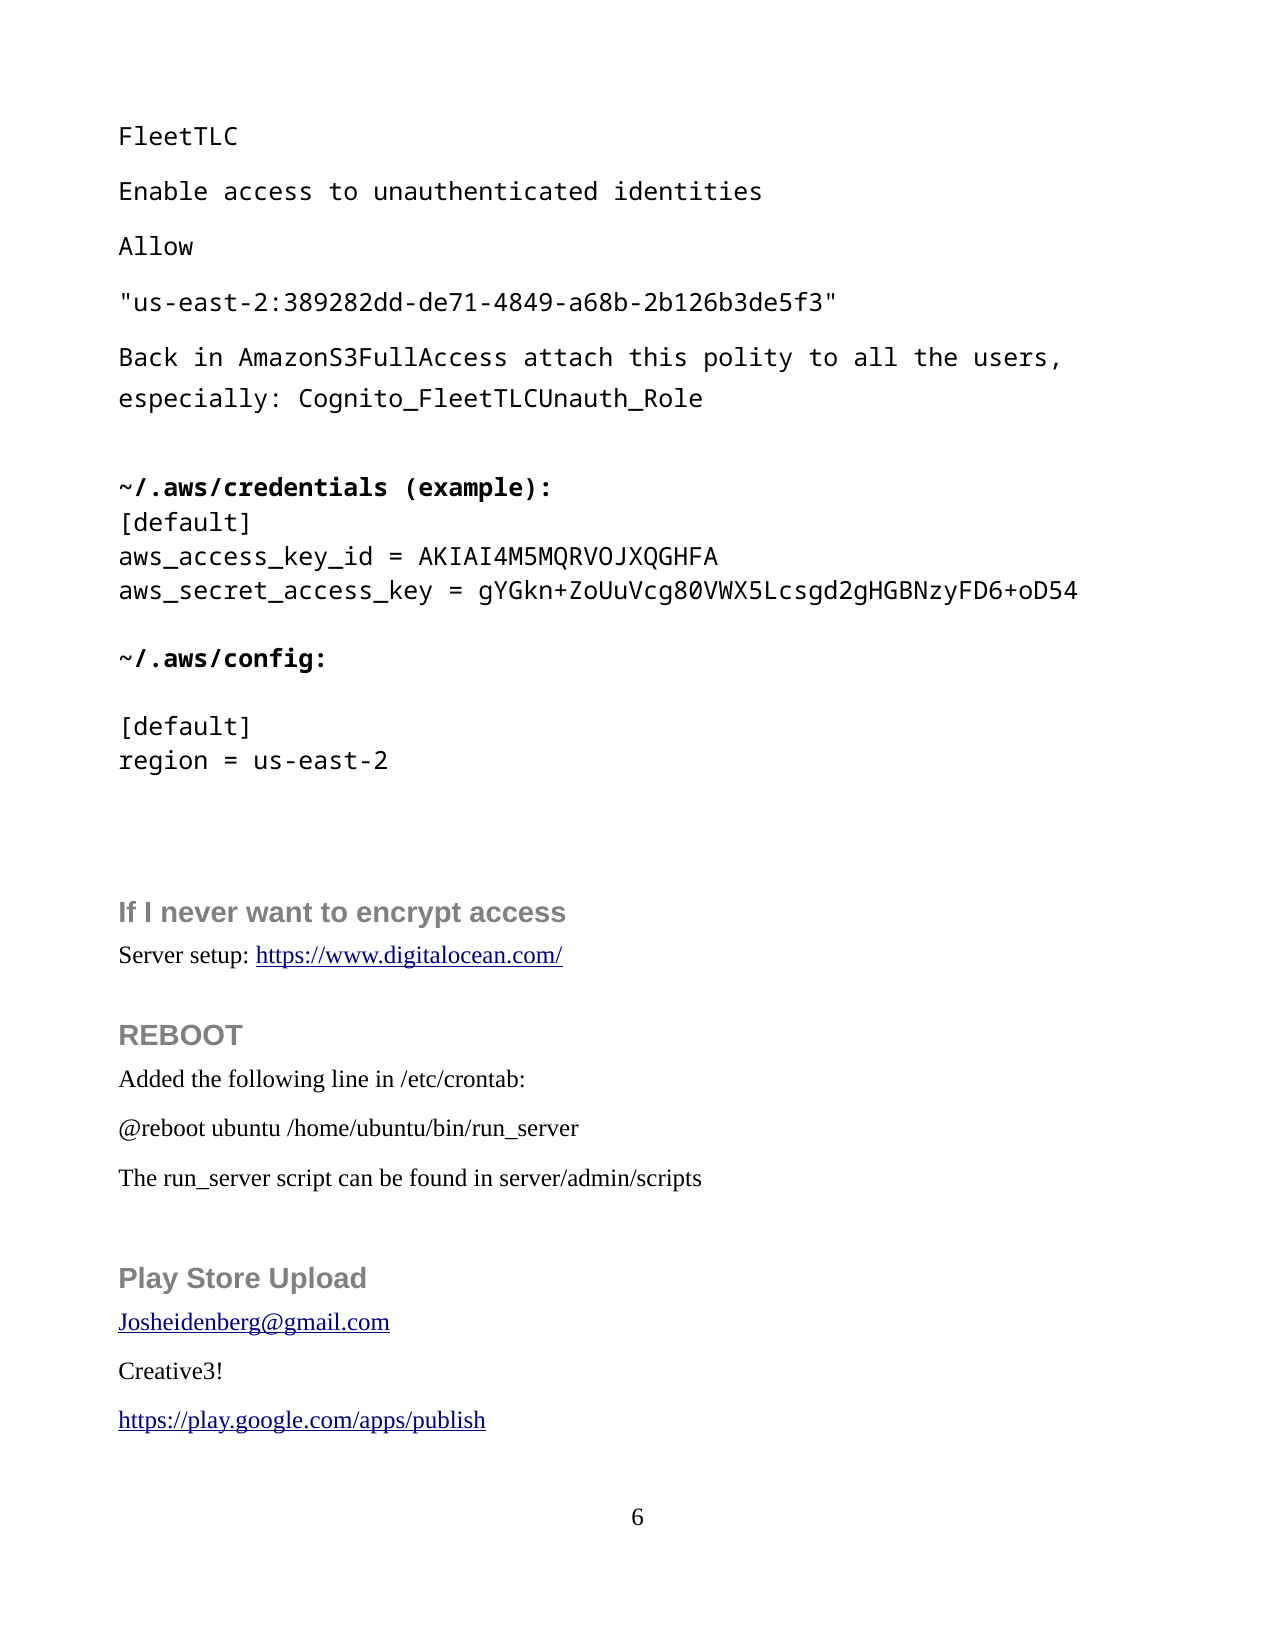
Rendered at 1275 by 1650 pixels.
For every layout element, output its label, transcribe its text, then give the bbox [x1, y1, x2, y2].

text ~/.aws/credentials (example): [118, 470, 1157, 504]
subtitle Play Store Upload [118, 1261, 1157, 1294]
text Server setup: https://www.digitalocean.com/ [118, 941, 1157, 969]
text Creative3! [118, 1356, 1157, 1384]
text ~/.aws/config: [118, 640, 1157, 674]
text "us-east-2:389282dd-de71-4849-a68b-2b126b3de5f3" [118, 284, 1157, 318]
text FleetTLC [118, 118, 1157, 152]
subtitle If I never want to encrypt access [118, 894, 1157, 928]
text https://play.google.com/apps/publish [118, 1405, 1157, 1434]
text aws_access_key_id = AKIAI4M5MQRVOJXQGHFA [118, 538, 1157, 572]
text region = us-east-2 [118, 743, 1157, 777]
text The run_server script can be found in server/admin/scripts [118, 1163, 1157, 1191]
text [default] [118, 504, 1157, 538]
text aws_secret_access_key = gYGkn+ZoUuVcg80VWX5Lcsgd2gHGBNzyFD6+oD54 [118, 572, 1157, 606]
subtitle REBOOT [118, 1018, 1157, 1052]
text Added the following line in /etc/crontab: [118, 1064, 1157, 1093]
text [default] [118, 708, 1157, 743]
text Josheidenberg@gmail.com [118, 1307, 1157, 1336]
text Allow [118, 229, 1157, 263]
text Enable access to unauthenticated identities [118, 173, 1157, 208]
text Back in AmazonS3FullAccess attach this polity to all the users, especially: Cognito_FleetTLCUnauth_Role [118, 340, 1157, 415]
text @reboot ubuntu /home/ubuntu/bin/run_server [118, 1113, 1157, 1142]
